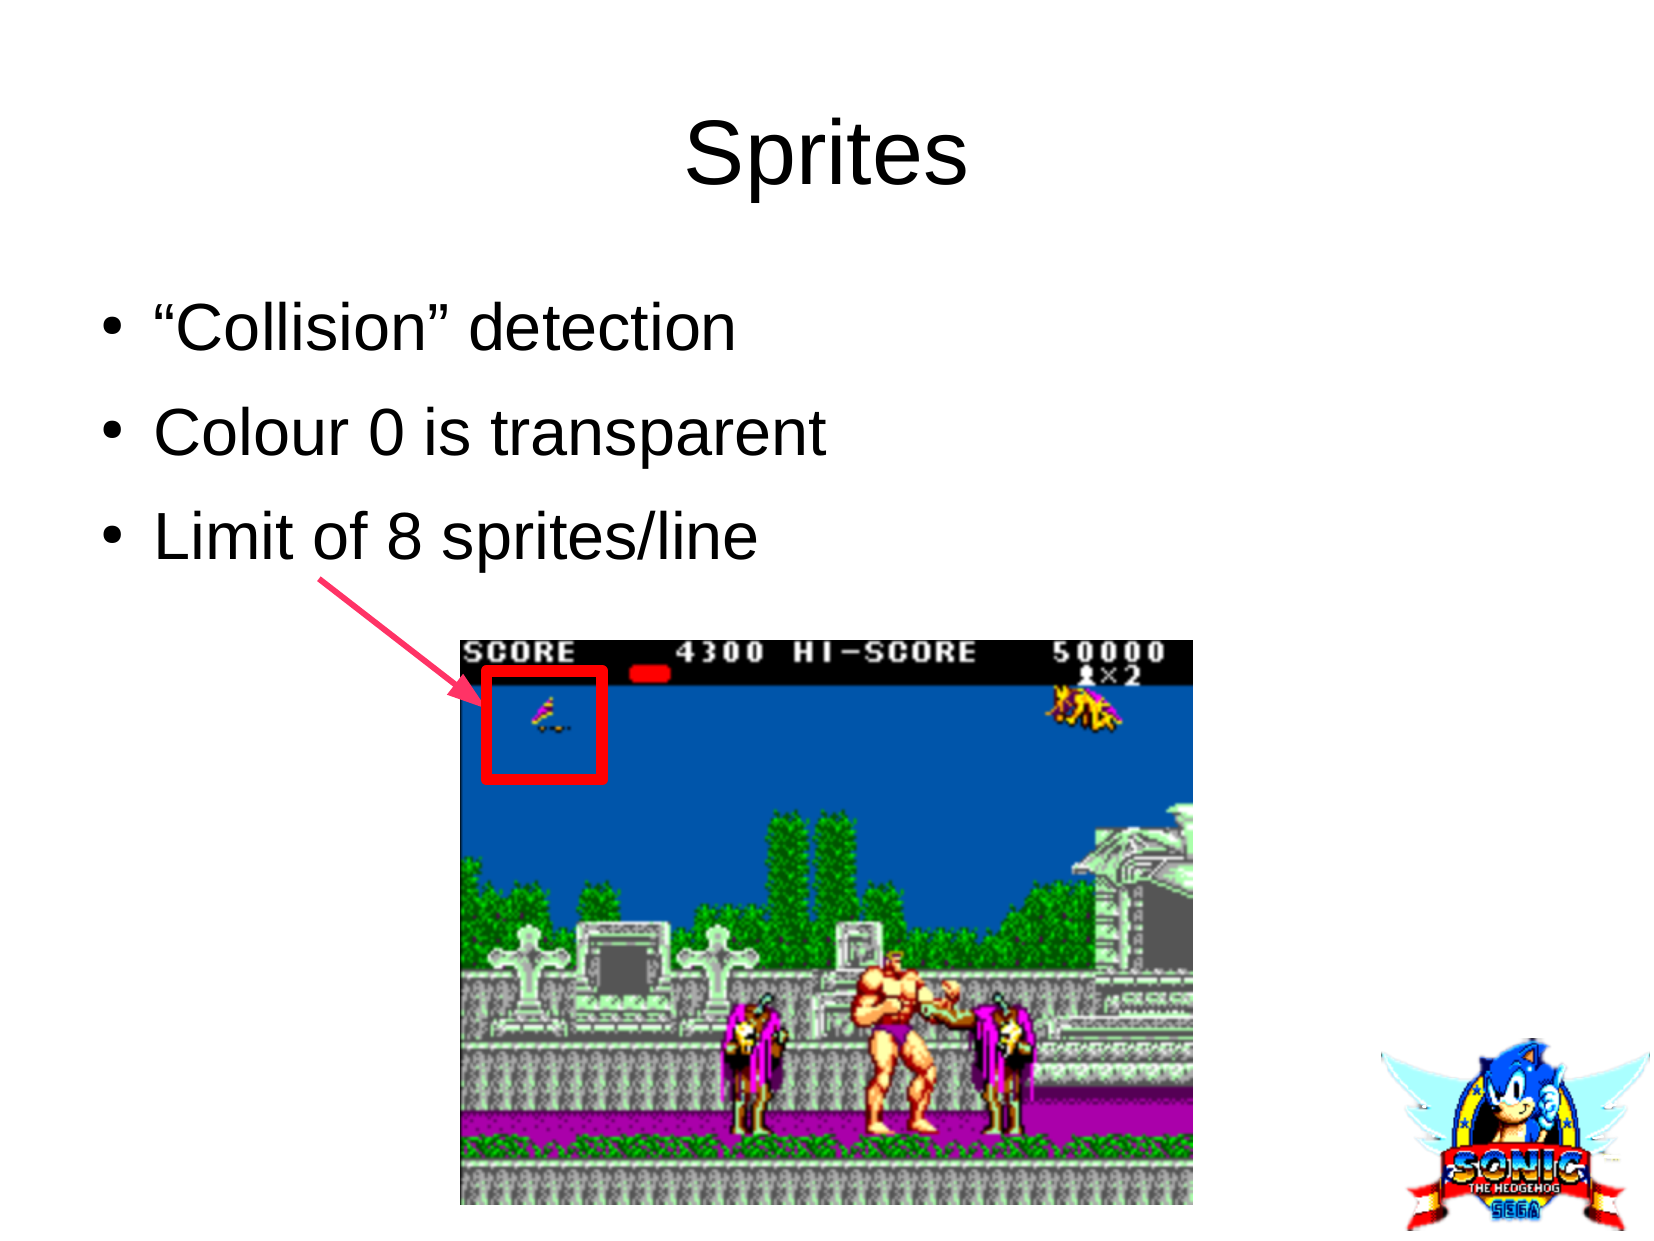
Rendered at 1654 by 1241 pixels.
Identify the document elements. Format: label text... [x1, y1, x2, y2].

picture [492, 677, 596, 774]
picture [1381, 1038, 1650, 1231]
title Sprites [82, 49, 1571, 257]
picture [460, 640, 1193, 1205]
list “Collision” detection Colour 0 is transparent Limit of 8 sprites/line [82, 290, 1548, 626]
